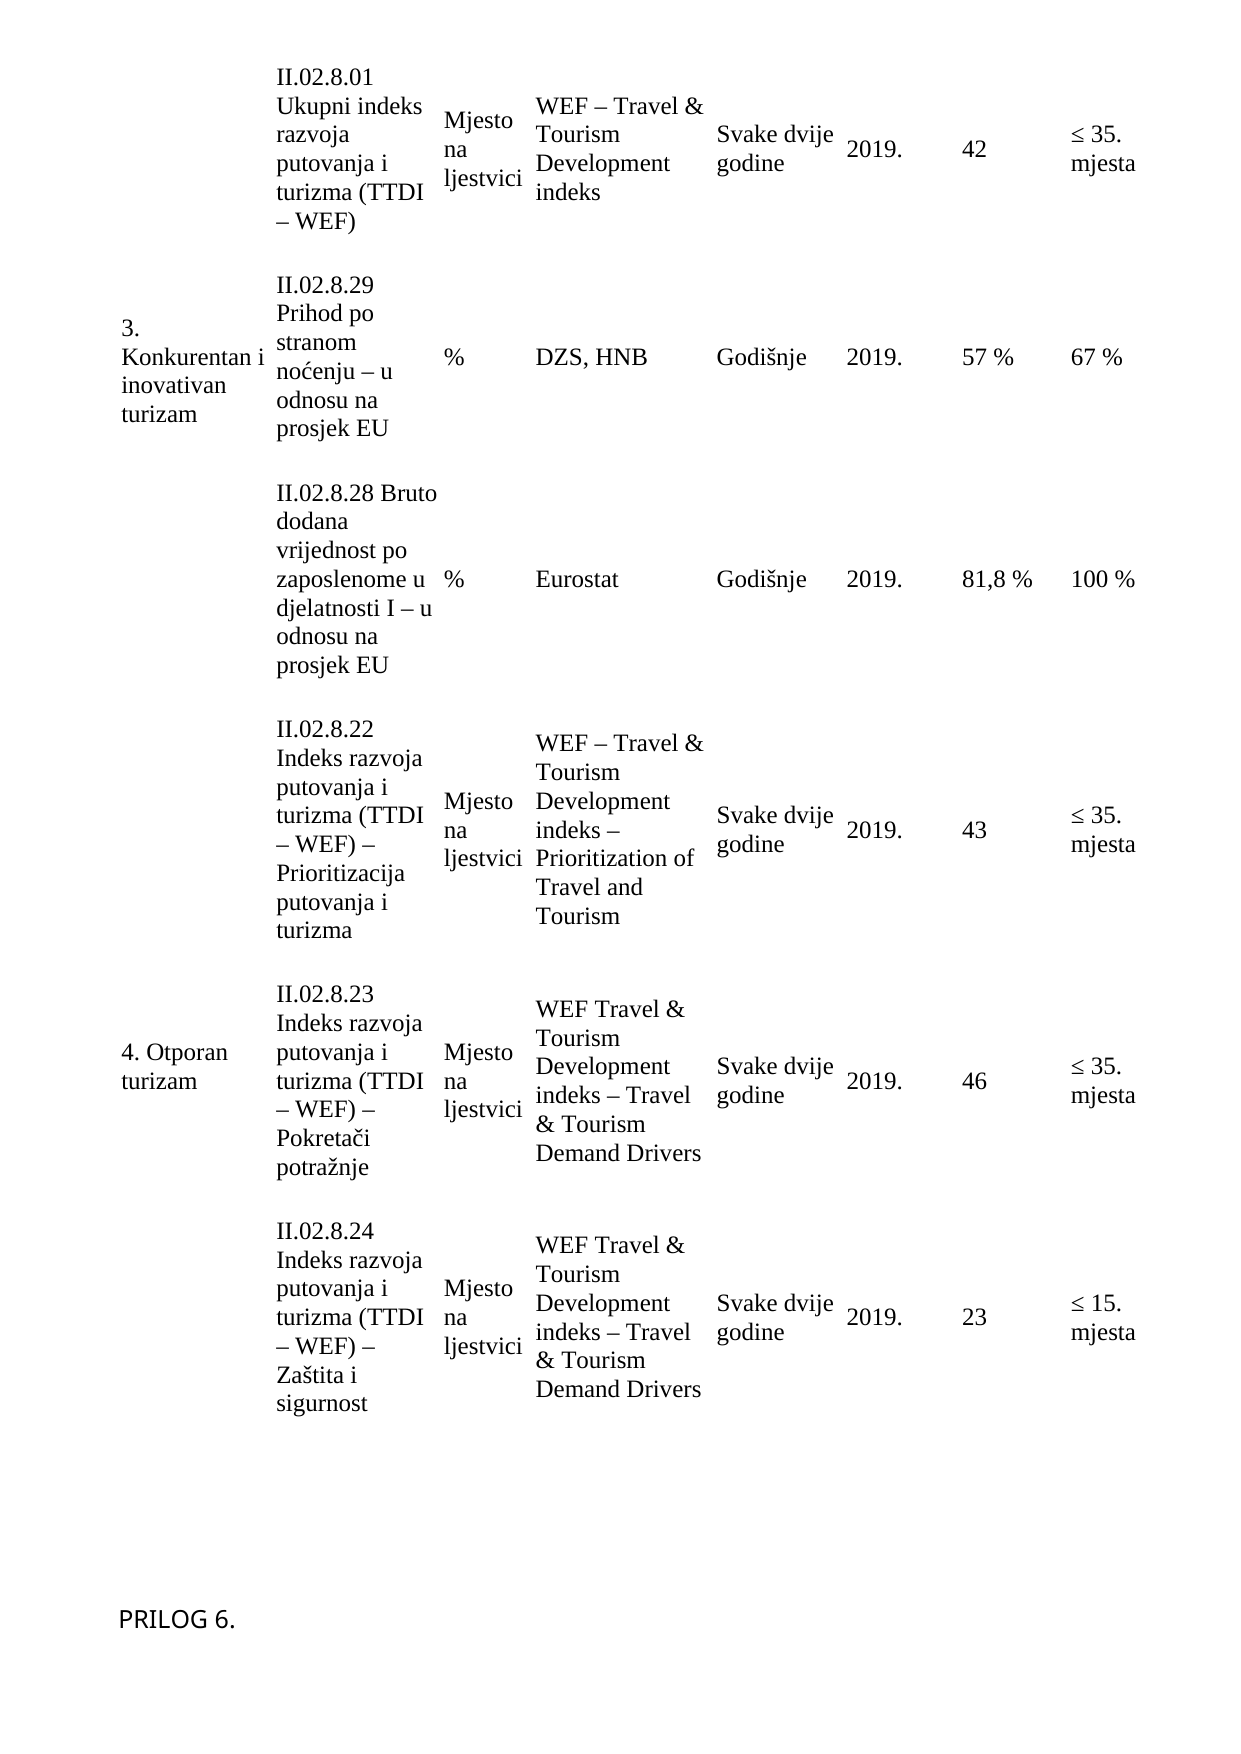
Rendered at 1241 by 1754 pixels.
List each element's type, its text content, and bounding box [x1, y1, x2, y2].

table_cell 81,8 % [959, 475, 1068, 711]
table_cell Mjesto na ljestvici [441, 977, 532, 1213]
table_cell 2019. [844, 475, 959, 711]
table_cell Svake dvije godine [714, 977, 843, 1213]
table_cell II.02.8.22 Indeks razvoja putovanja i turizma (TTDI – WEF) – Prioritizacija putovanja i turizma [273, 711, 441, 977]
table_cell Godišnje [714, 267, 843, 475]
table_cell Svake dvije godine [714, 59, 843, 267]
table_cell Svake dvije godine [714, 711, 843, 977]
table_cell 2019. [844, 1213, 959, 1450]
table_cell % [441, 475, 532, 711]
table_cell Svake dvije godine [714, 1213, 843, 1450]
table_cell 2019. [844, 977, 959, 1213]
table_cell 42 [959, 59, 1068, 267]
table_cell II.02.8.28 Bruto dodana vrijednost po zaposlenome u djelatnosti I – u odnosu na prosjek EU [273, 475, 441, 711]
table_cell 57 % [959, 267, 1068, 475]
text PRILOG 6. [118, 1602, 1181, 1636]
table_cell Mjesto na ljestvici [441, 1213, 532, 1450]
table_cell 43 [959, 711, 1068, 977]
table_cell II.02.8.24 Indeks razvoja putovanja i turizma (TTDI – WEF) – Zaštita i sigurnost [273, 1213, 441, 1450]
table_cell 3. Konkurentan i inovativan turizam [118, 59, 273, 711]
table_cell 2019. [844, 267, 959, 475]
table_cell Mjesto na ljestvici [441, 59, 532, 267]
table_cell WEF – Travel & Tourism Development indeks – Prioritization of Travel and Tourism [533, 711, 713, 977]
table_cell 2019. [844, 59, 959, 267]
table_cell 46 [959, 977, 1068, 1213]
table_cell WEF Travel & Tourism Development indeks – Travel & Tourism Demand Drivers [533, 977, 713, 1213]
table_cell ≤ 35. mjesta [1068, 977, 1181, 1213]
table_cell ≤ 35. mjesta [1068, 59, 1181, 267]
table_cell ≤ 35. mjesta [1068, 711, 1181, 977]
table_cell II.02.8.29 Prihod po stranom noćenju – u odnosu na prosjek EU [273, 267, 441, 475]
table_cell 2019. [844, 711, 959, 977]
table_cell WEF – Travel & Tourism Development indeks [533, 59, 713, 267]
table_cell Godišnje [714, 475, 843, 711]
table_cell ≤ 15. mjesta [1068, 1213, 1181, 1450]
table_cell 4. Otporan turizam [118, 711, 273, 1450]
table_cell % [441, 267, 532, 475]
table_cell 67 % [1068, 267, 1181, 475]
table_cell 100 % [1068, 475, 1181, 711]
table_cell II.02.8.23 Indeks razvoja putovanja i turizma (TTDI – WEF) – Pokretači potražnje [273, 977, 441, 1213]
table_cell DZS, HNB [533, 267, 713, 475]
table_cell Eurostat [533, 475, 713, 711]
table_cell Mjesto na ljestvici [441, 711, 532, 977]
table_cell WEF Travel & Tourism Development indeks – Travel & Tourism Demand Drivers [533, 1213, 713, 1450]
table_cell 23 [959, 1213, 1068, 1450]
table_cell II.02.8.01 Ukupni indeks razvoja putovanja i turizma (TTDI – WEF) [273, 59, 441, 267]
